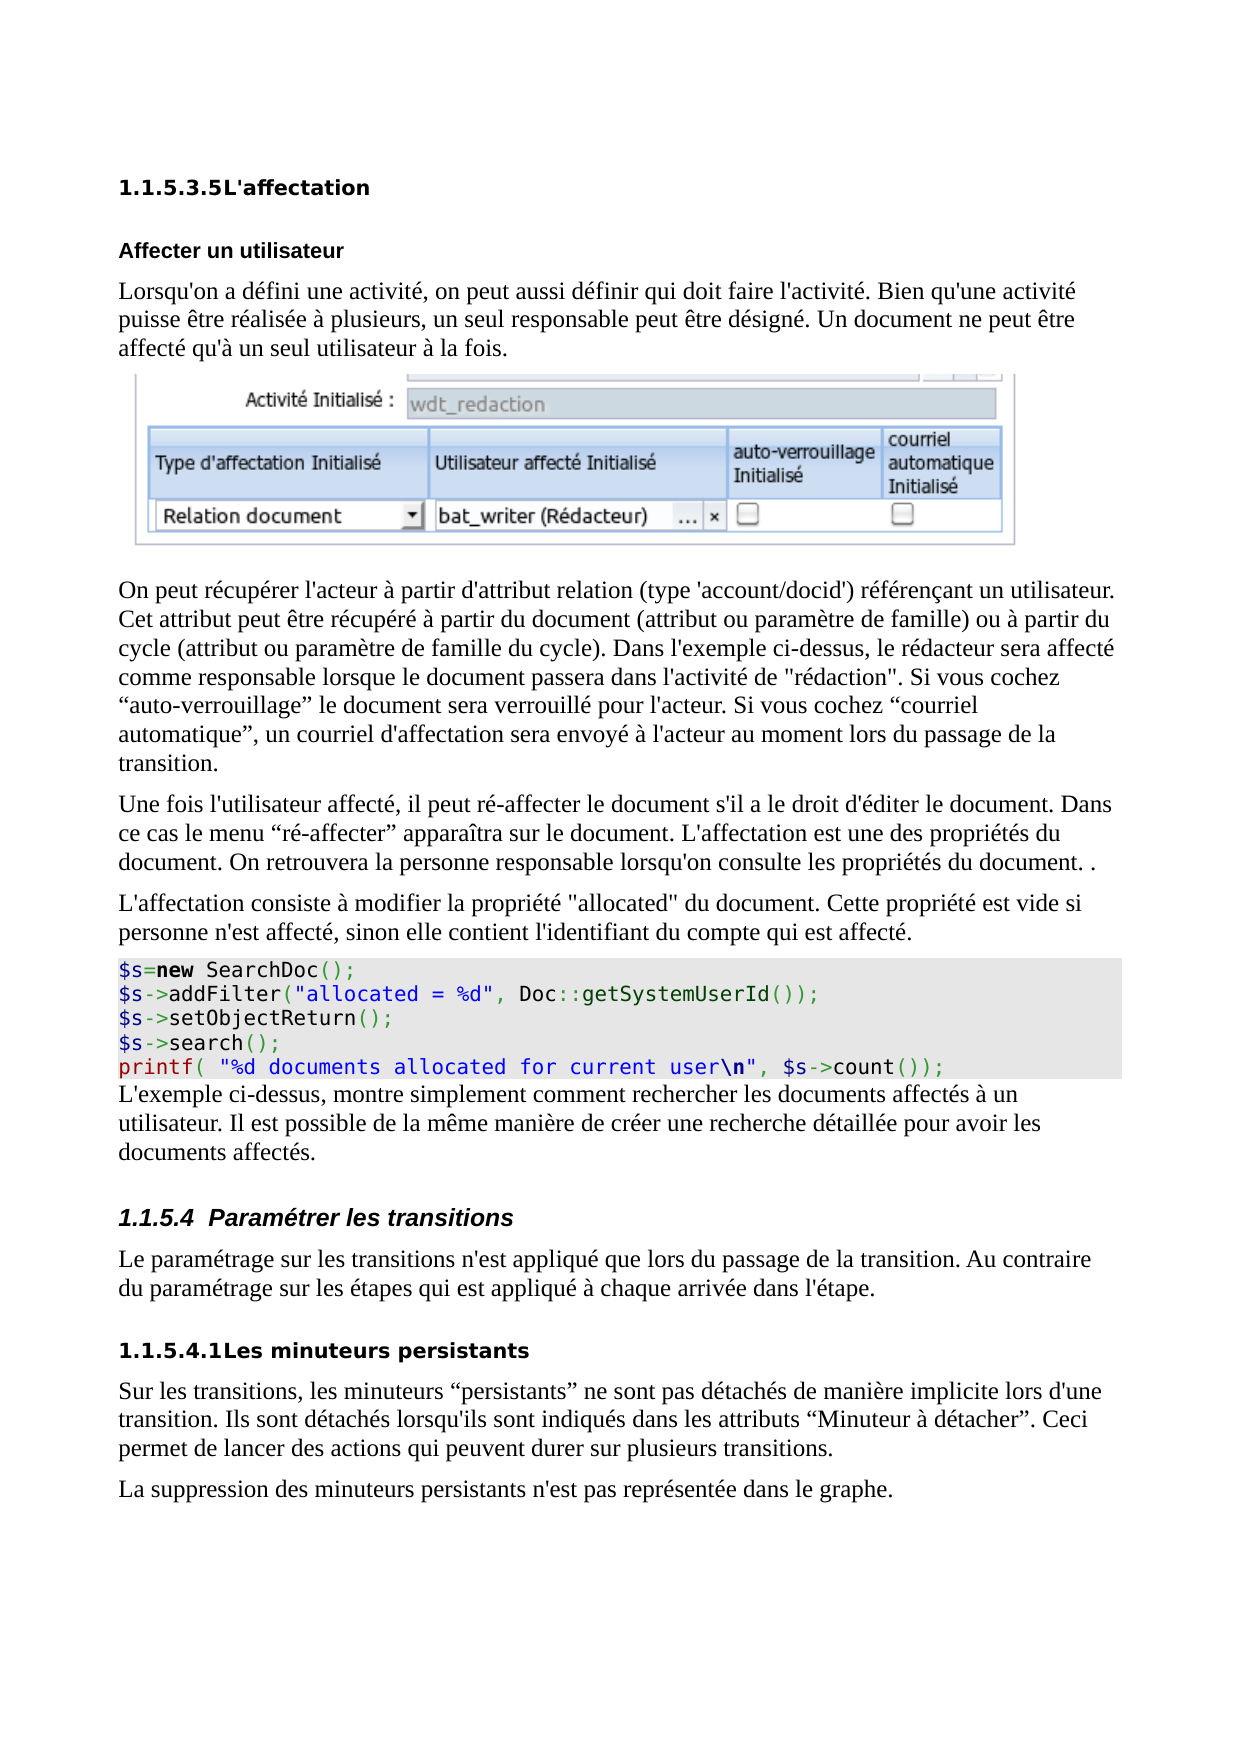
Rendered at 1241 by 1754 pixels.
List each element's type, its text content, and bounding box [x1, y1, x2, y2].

text $s=new SearchDoc(); [118, 958, 1122, 982]
text $s->setObjectReturn(); [118, 1006, 1122, 1031]
text On peut récupérer l'acteur à partir d'attribut relation (type 'account/docid') référençant un utilisateur. Cet attribut peut être récupéré à partir du document (attribut ou paramètre de famille) ou à partir du cycle (attribut ou paramètre de famille du cycle). Dans l'exemple ci-dessus, le rédacteur sera affecté comme responsable lorsque le document passera dans l'activité de "rédaction". Si vous cochez “auto-verrouillage” le document sera verrouillé pour l'acteur. Si vous cochez “courriel automatique”, un courriel d'affectation sera envoyé à l'acteur au moment lors du passage de la transition. [118, 575, 1122, 777]
text $s->addFilter("allocated = %d", Doc::getSystemUserId()); [118, 982, 1122, 1006]
text Une fois l'utilisateur affecté, il peut ré-affecter le document s'il a le droit d'éditer le document. Dans ce cas le menu “ré-affecter” apparaîtra sur le document. L'affectation est une des propriétés du document. On retrouvera la personne responsable lorsqu'on consulte les propriétés du document. . [118, 789, 1122, 875]
text Le paramétrage sur les transitions n'est appliqué que lors du passage de la transition. Au contraire du paramétrage sur les étapes qui est appliqué à chaque arrivée dans l'étape. [118, 1244, 1122, 1301]
subtitle Affecter un utilisateur [118, 238, 1122, 263]
text L'exemple ci-dessus, montre simplement comment rechercher les documents affectés à un utilisateur. Il est possible de la même manière de créer une recherche détaillée pour avoir les documents affectés. [118, 1079, 1122, 1165]
text printf( "%d documents allocated for current user\n", $s->count()); [118, 1055, 1122, 1079]
picture [118, 374, 1028, 558]
text Lorsqu'on a défini une activité, on peut aussi définir qui doit faire l'activité. Bien qu'une activité puisse être réalisée à plusieurs, un seul responsable peut être désigné. Un document ne peut être affecté qu'à un seul utilisateur à la fois. [118, 276, 1122, 362]
text Sur les transitions, les minuteurs “persistants” ne sont pas détachés de manière implicite lors d'une transition. Ils sont détachés lorsqu'ils sont indiqués dans les attributs “Minuteur à détacher”. Ceci permet de lancer des actions qui peuvent durer sur plusieurs transitions. [118, 1376, 1122, 1462]
subtitle Paramétrer les transitions [118, 1203, 1122, 1231]
text La suppression des minuteurs persistants n'est pas représentée dans le graphe. [118, 1474, 1122, 1503]
text $s->search(); [118, 1031, 1122, 1055]
text L'affectation consiste à modifier la propriété "allocated" du document. Cette propriété est vide si personne n'est affecté, sinon elle contient l'identifiant du compte qui est affecté. [118, 888, 1122, 945]
subtitle Les minuteurs persistants [118, 1339, 1122, 1363]
subtitle L'affectation [118, 176, 1122, 201]
